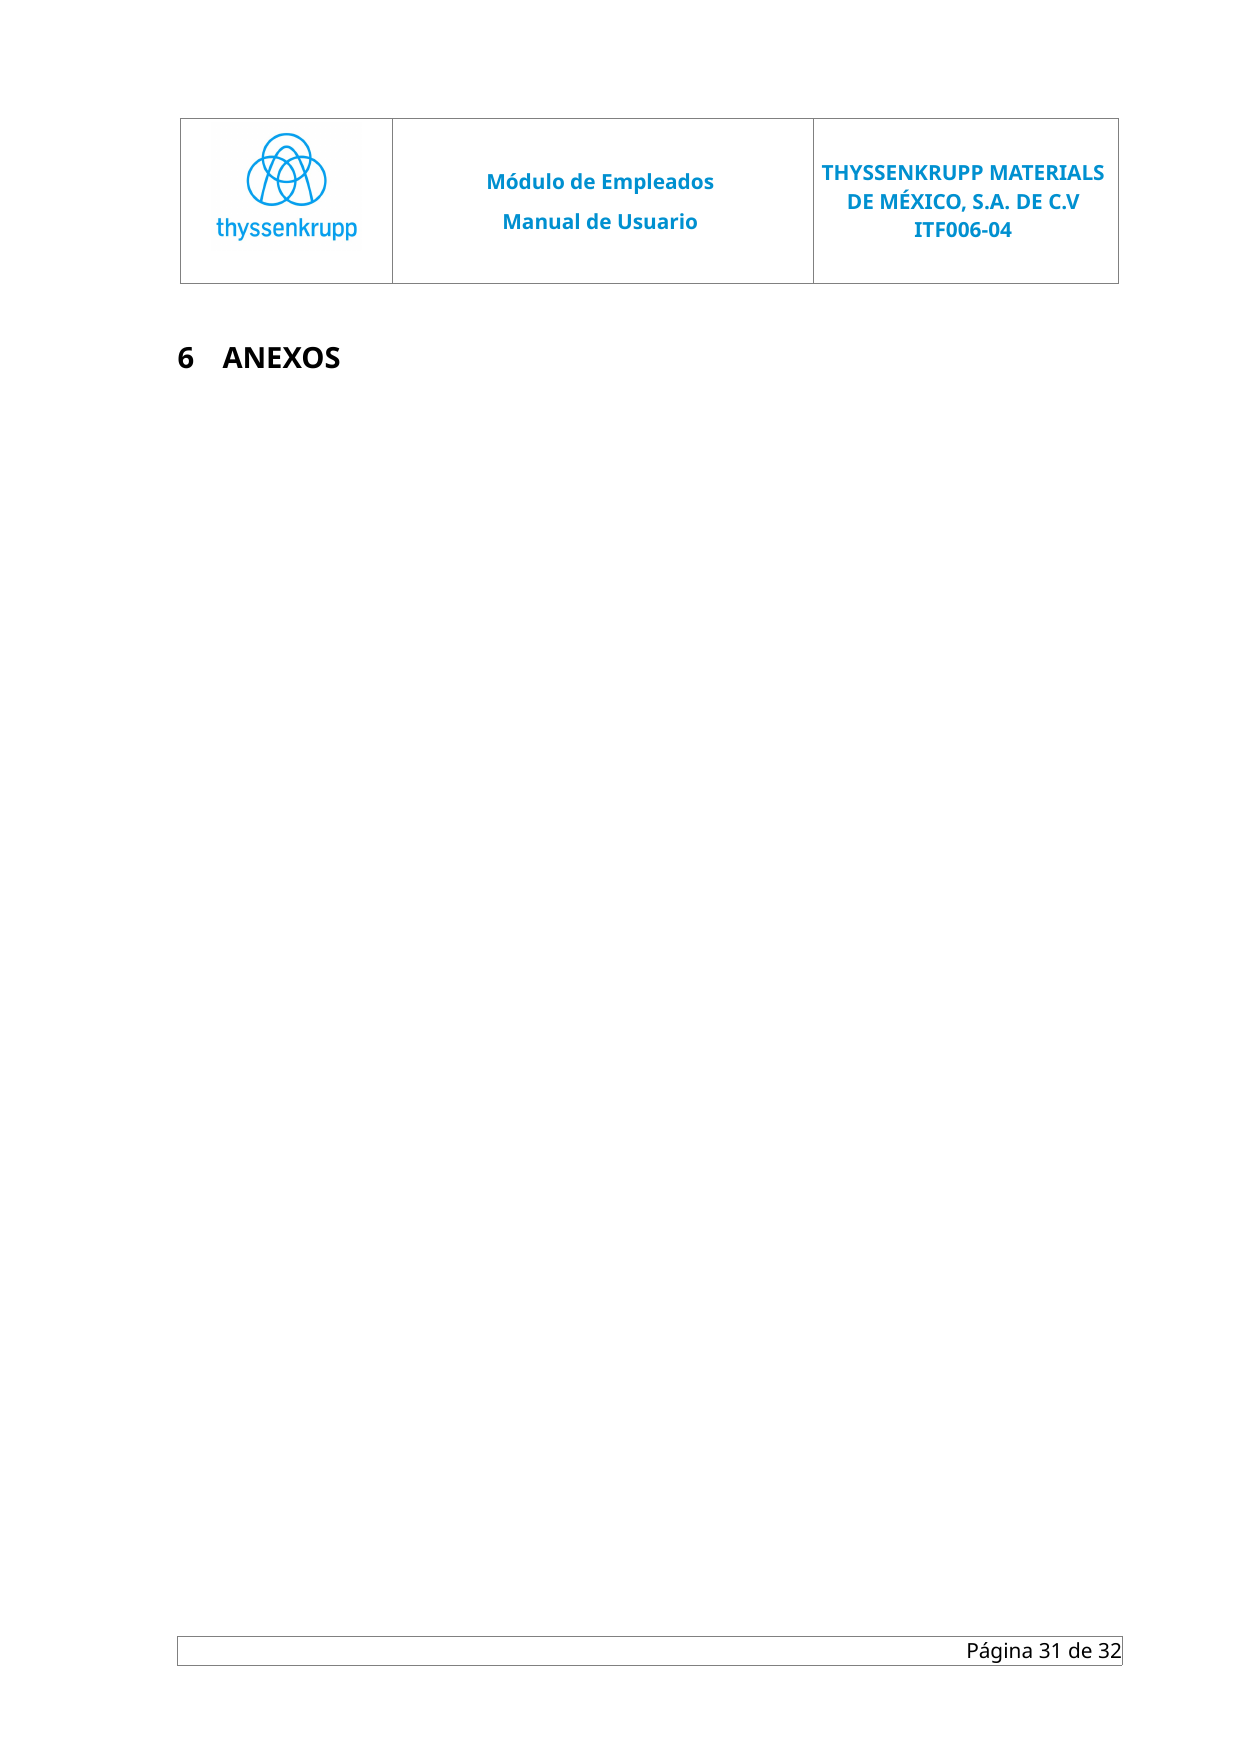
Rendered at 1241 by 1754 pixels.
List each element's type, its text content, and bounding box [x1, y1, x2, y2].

subtitle ANEXOS [177, 338, 1122, 377]
